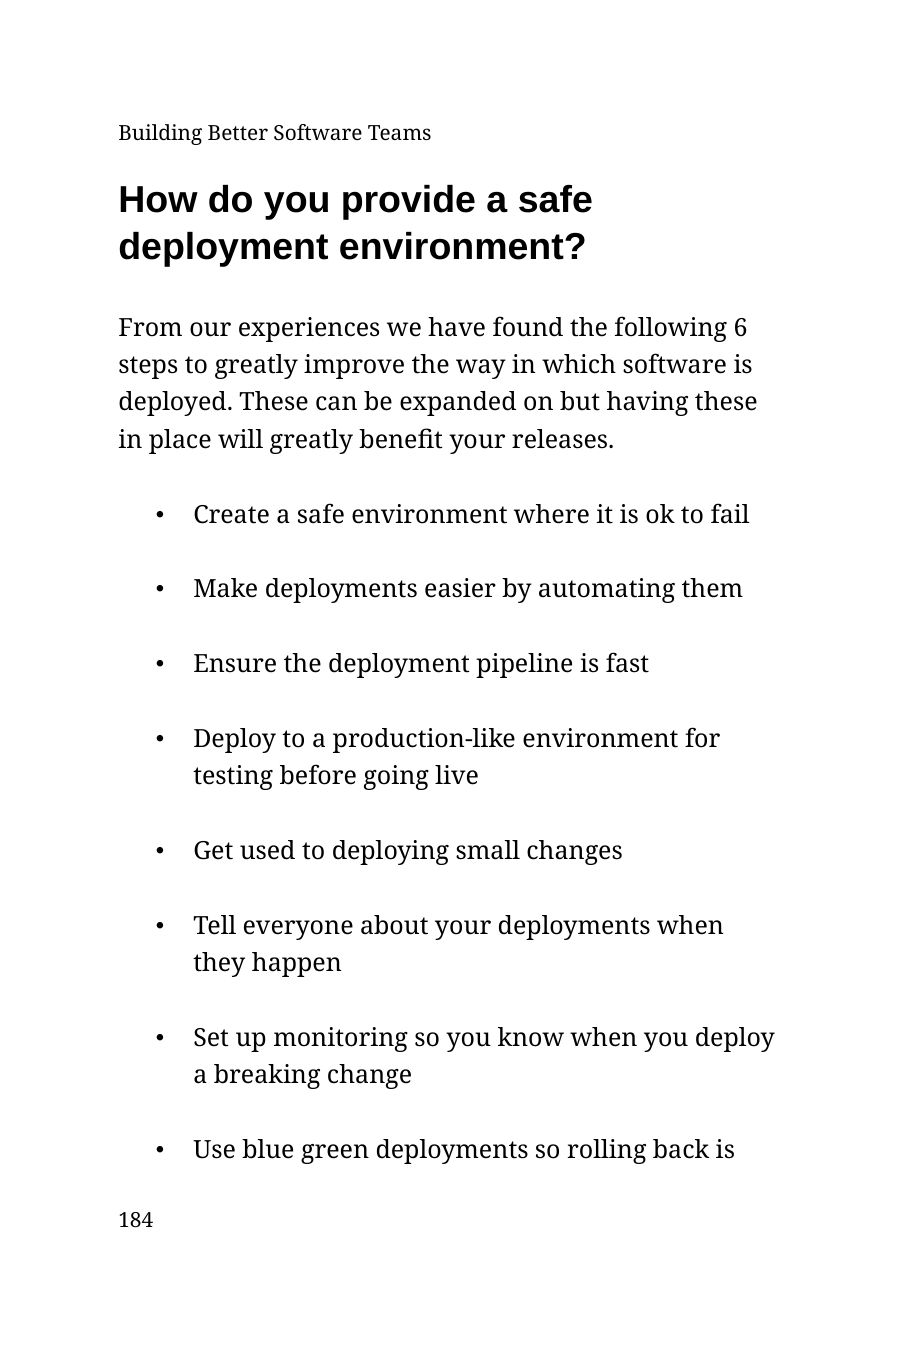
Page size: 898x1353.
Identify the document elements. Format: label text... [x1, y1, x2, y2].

list Create a safe environment where it is ok to fail [156, 496, 779, 530]
list Set up monitoring so you know when you deploy a breaking change [156, 1020, 779, 1091]
list Tell everyone about your deployments when they happen [156, 908, 779, 979]
list Get used to deploying small changes [156, 833, 779, 867]
text From our experiences we have found the following 6 steps to greatly improve the way in which software is deployed. These can be expanded on but having these in place will greatly benefit your releases. [118, 309, 779, 456]
list Make deployments easier by automating them [156, 571, 779, 605]
subtitle How do you provide a safe deployment environment? [118, 177, 779, 268]
list Deploy to a production-like environment for testing before going live [156, 721, 779, 792]
list Use blue green deployments so rolling back is [156, 1132, 779, 1166]
list Ensure the deployment pipeline is fast [156, 646, 779, 680]
